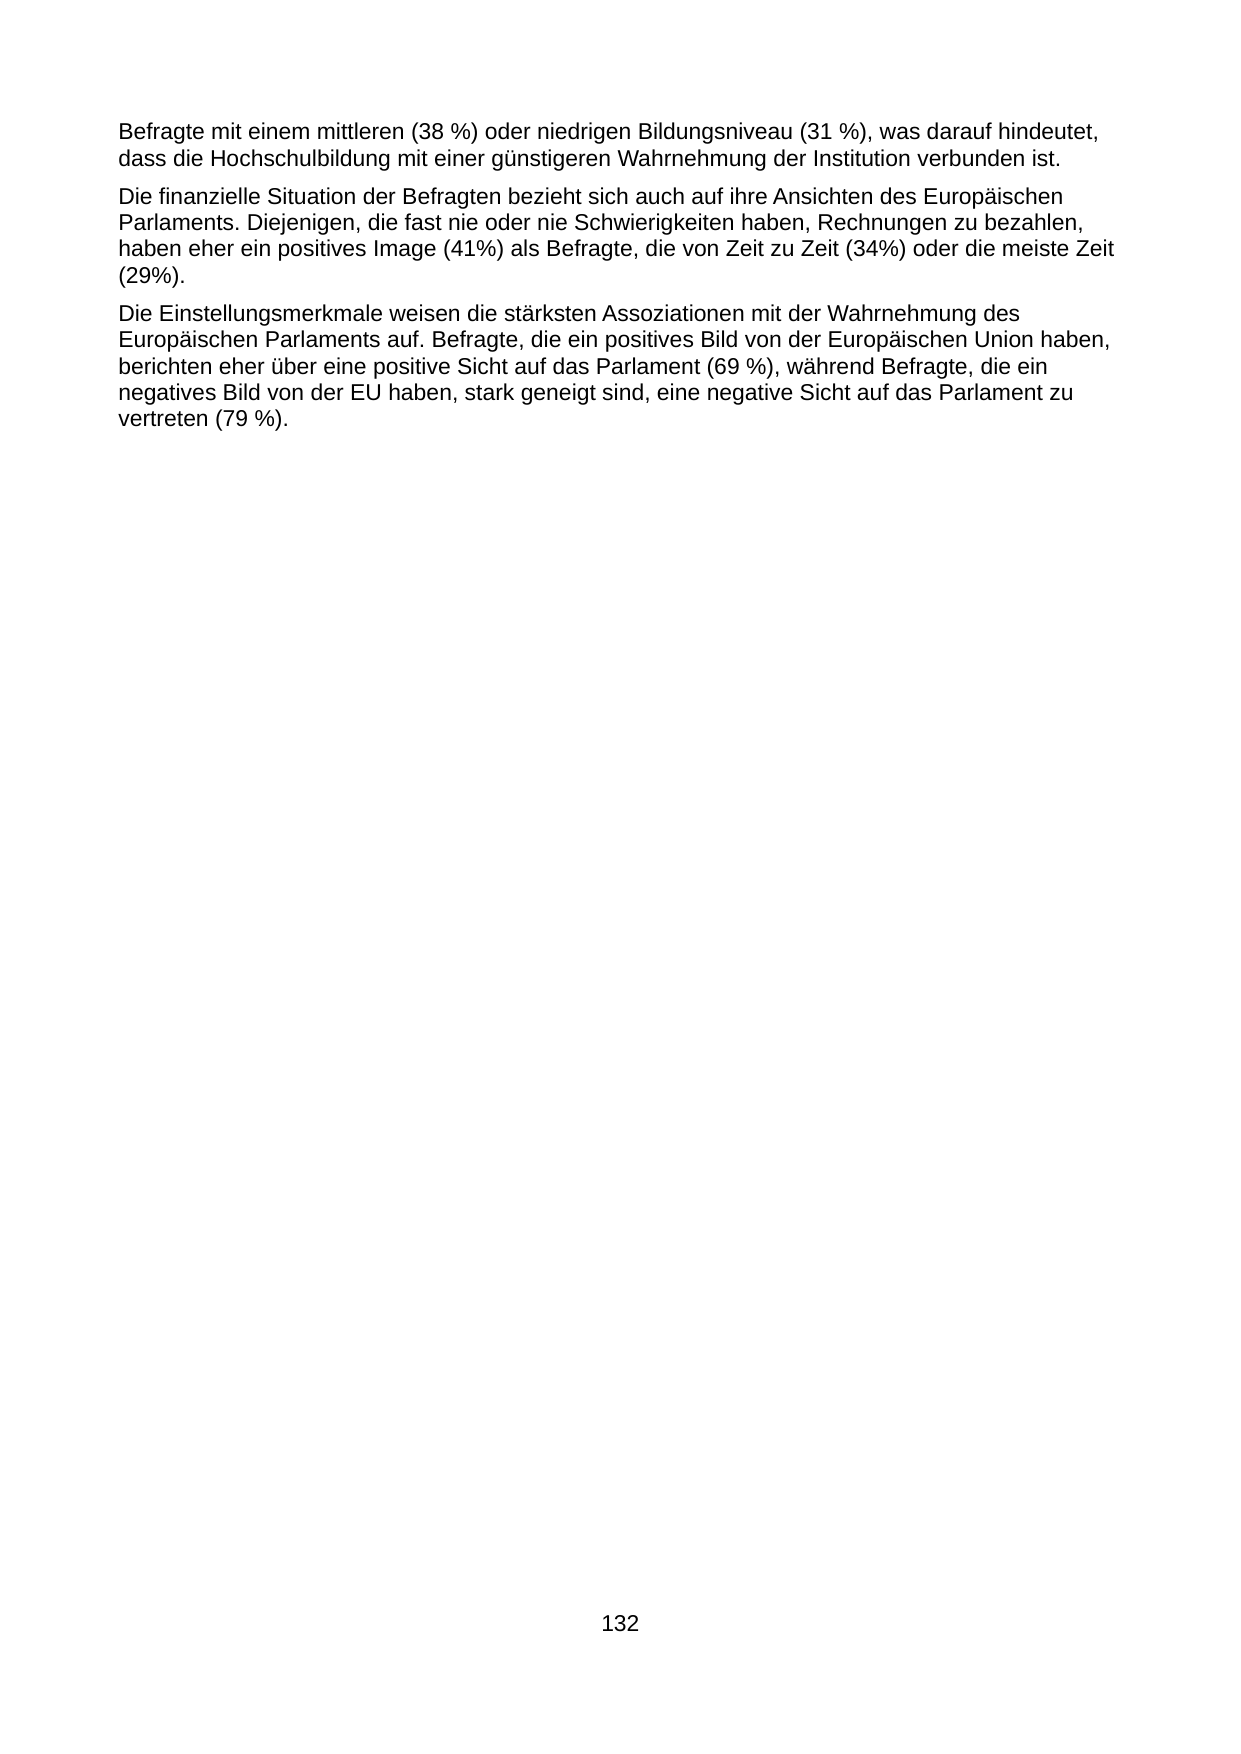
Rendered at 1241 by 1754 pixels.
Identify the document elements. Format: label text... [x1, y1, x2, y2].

text Die finanzielle Situation der Befragten bezieht sich auch auf ihre Ansichten des Europäischen Parlaments. Diejenigen, die fast nie oder nie Schwierigkeiten haben, Rechnungen zu bezahlen, haben eher ein positives Image (41%) als Befragte, die von Zeit zu Zeit (34%) oder die meiste Zeit (29%). [118, 183, 1122, 288]
text Die Einstellungsmerkmale weisen die stärksten Assoziationen mit der Wahrnehmung des Europäischen Parlaments auf. Befragte, die ein positives Bild von der Europäischen Union haben, berichten eher über eine positive Sicht auf das Parlament (69 %), während Befragte, die ein negatives Bild von der EU haben, stark geneigt sind, eine negative Sicht auf das Parlament zu vertreten (79 %). [118, 300, 1122, 432]
text Befragte mit einem mittleren (38 %) oder niedrigen Bildungsniveau (31 %), was darauf hindeutet, dass die Hochschulbildung mit einer günstigeren Wahrnehmung der Institution verbunden ist. [118, 118, 1122, 171]
